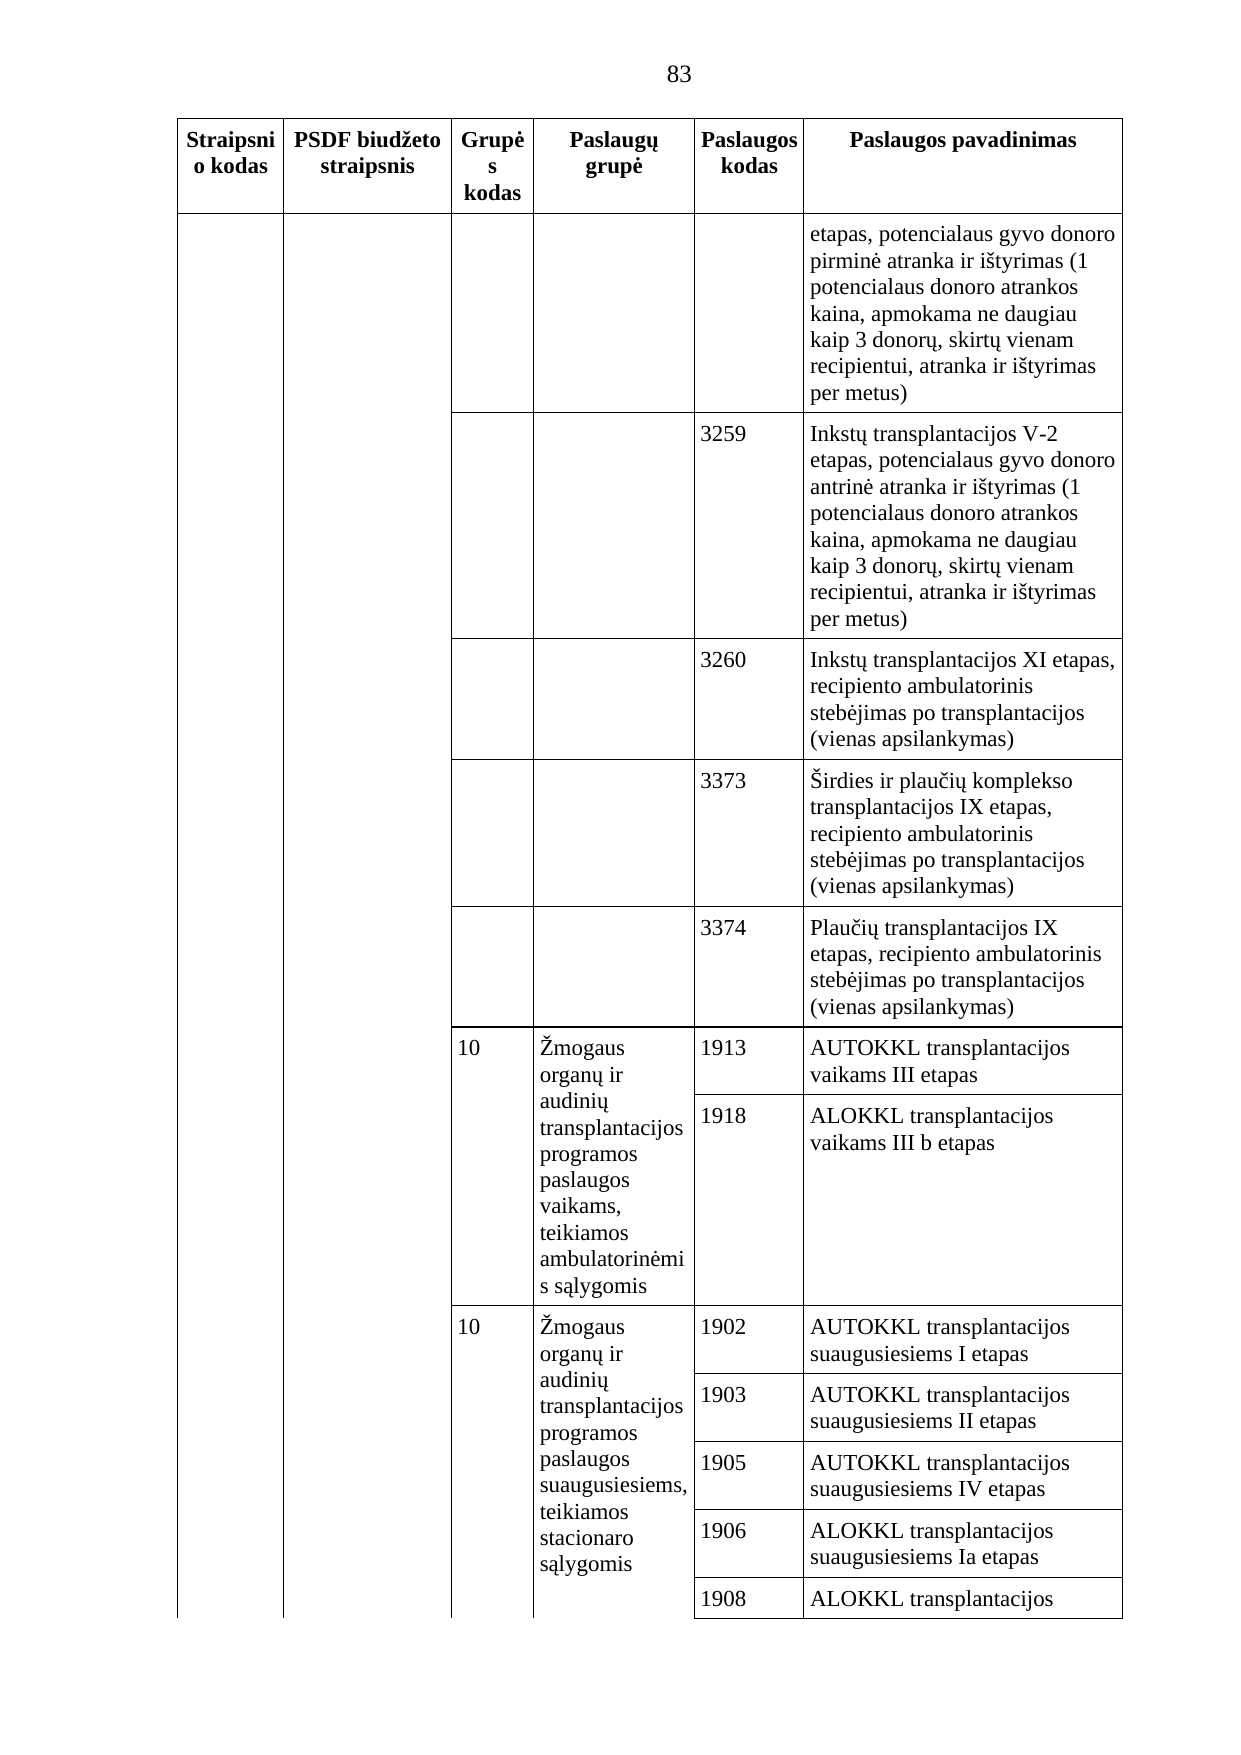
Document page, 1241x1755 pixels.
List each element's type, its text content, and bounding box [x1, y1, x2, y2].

table_cell 1918 [695, 1095, 803, 1305]
table_cell [452, 214, 533, 412]
table_cell [284, 759, 451, 906]
table_cell AUTOKKL transplantacijos vaikams III etapas [804, 1028, 1122, 1094]
table_cell [284, 1509, 451, 1577]
table_cell [452, 760, 533, 906]
table_cell [178, 1373, 283, 1441]
table_cell [284, 906, 451, 1026]
table_cell Žmogaus organų ir audinių transplantacijos programos paslaugos suaugusiesiems, teikiamos stacionaro sąlygomis [534, 1306, 694, 1618]
table_cell [178, 1094, 283, 1305]
table_header Grupės kodas [452, 119, 533, 212]
table_cell 10 [452, 1306, 533, 1618]
table_cell [178, 906, 283, 1026]
table_cell Plaučių transplantacijos IX etapas, recipiento ambulatorinis stebėjimas po transplantacijos (vienas apsilankymas) [804, 907, 1122, 1026]
table_cell [178, 412, 283, 638]
table_cell [178, 759, 283, 906]
table_header Paslaugų grupė [534, 119, 694, 212]
table_cell 3259 [695, 413, 803, 638]
table_cell 1908 [695, 1578, 803, 1618]
table_header Paslaugos pavadinimas [804, 119, 1122, 212]
table_cell Inkstų transplantacijos XI etapas, recipiento ambulatorinis stebėjimas po transplantacijos (vienas apsilankymas) [804, 639, 1122, 759]
table_cell [284, 638, 451, 759]
table_cell [284, 412, 451, 638]
table_cell [695, 214, 803, 412]
table_cell [178, 1026, 283, 1094]
table_cell [178, 1305, 283, 1373]
table_cell [534, 214, 694, 412]
table_cell ALOKKL transplantacijos [804, 1578, 1122, 1618]
table_cell Žmogaus organų ir audinių transplantacijos programos paslaugos vaikams, teikiamos ambulatorinėmis sąlygomis [534, 1028, 694, 1305]
table_cell 1903 [695, 1374, 803, 1441]
table_cell [452, 639, 533, 759]
table_cell ALOKKL transplantacijos vaikams III b etapas [804, 1095, 1122, 1305]
table_cell AUTOKKL transplantacijos suaugusiesiems IV etapas [804, 1442, 1122, 1509]
table_cell 1902 [695, 1306, 803, 1373]
table_cell AUTOKKL transplantacijos suaugusiesiems I etapas [804, 1306, 1122, 1373]
table_cell [284, 214, 451, 412]
table_cell AUTOKKL transplantacijos suaugusiesiems II etapas [804, 1374, 1122, 1441]
table_cell [178, 214, 283, 412]
table_cell [534, 907, 694, 1026]
table_cell etapas, potencialaus gyvo donoro pirminė atranka ir ištyrimas (1 potencialaus donoro atrankos kaina, apmokama ne daugiau kaip 3 donorų, skirtų vienam recipientui, atranka ir ištyrimas per metus) [804, 214, 1122, 412]
table_cell 3373 [695, 760, 803, 906]
table_cell Širdies ir plaučių komplekso transplantacijos IX etapas, recipiento ambulatorinis stebėjimas po transplantacijos (vienas apsilankymas) [804, 760, 1122, 906]
table_cell [452, 1094, 533, 1305]
table_cell [284, 1305, 451, 1373]
table_header Straipsnio kodas [178, 119, 283, 212]
table_cell [452, 907, 533, 1026]
table_cell [534, 413, 694, 638]
table_cell [284, 1577, 451, 1618]
table_cell [534, 639, 694, 759]
table_cell [178, 1509, 283, 1577]
table_cell 10 [452, 1028, 533, 1094]
table_cell [284, 1094, 451, 1305]
table_cell 3260 [695, 639, 803, 759]
table_cell [178, 1577, 283, 1618]
table_cell 1913 [695, 1028, 803, 1094]
table_header PSDF biudžeto straipsnis [284, 119, 451, 212]
table_cell 1905 [695, 1442, 803, 1509]
table_cell 3374 [695, 907, 803, 1026]
table_cell ALOKKL transplantacijos suaugusiesiems Ia etapas [804, 1510, 1122, 1577]
table_cell [178, 638, 283, 759]
table_cell [178, 1441, 283, 1509]
table_cell [284, 1026, 451, 1094]
table_cell 1906 [695, 1510, 803, 1577]
table_header Paslaugos kodas [695, 119, 803, 212]
table_cell [284, 1373, 451, 1441]
table_cell [284, 1441, 451, 1509]
table_cell Inkstų transplantacijos V-2 etapas, potencialaus gyvo donoro antrinė atranka ir ištyrimas (1 potencialaus donoro atrankos kaina, apmokama ne daugiau kaip 3 donorų, skirtų vienam recipientui, atranka ir ištyrimas per metus) [804, 413, 1122, 638]
table_cell [452, 413, 533, 638]
table_cell [534, 760, 694, 906]
